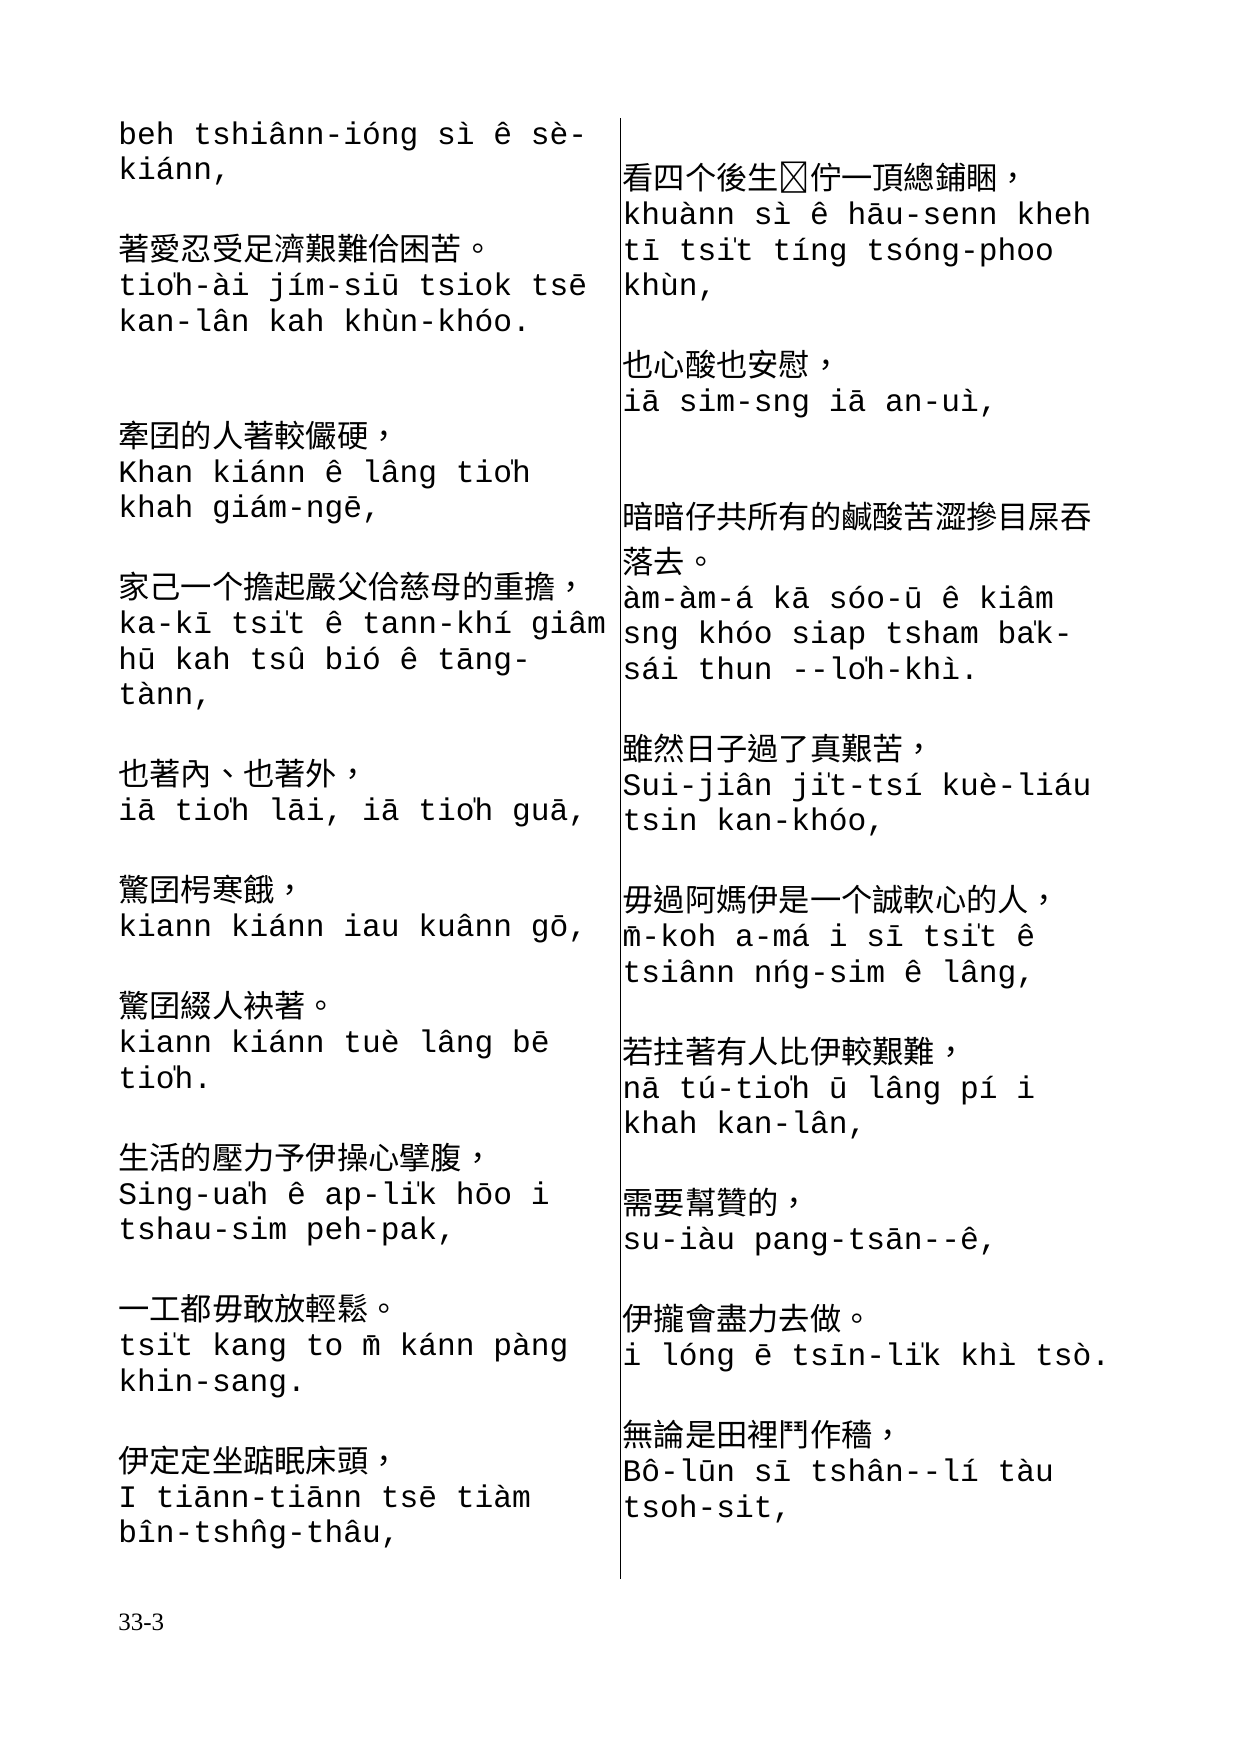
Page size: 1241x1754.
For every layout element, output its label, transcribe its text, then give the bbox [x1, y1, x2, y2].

text Sui-jiân ji̍t-tsí kuè-liáu tsin kan-khóo, [622, 769, 1122, 840]
text iā tio̍h lāi, iā tio̍h guā, [118, 795, 618, 830]
text 驚囝枵寒餓， [118, 866, 618, 911]
text 看四个後生𤲍佇一頂總鋪睏， [622, 153, 1122, 199]
text khuànn sì ê hāu-senn kheh tī tsi̍t tíng tsóng-phoo khùn, [622, 199, 1122, 305]
text 也著內、也著外， [118, 749, 618, 795]
text I tiānn-tiānn tsē tiàm bîn-tshn̂g-thâu, [118, 1481, 618, 1552]
text 雖然日子過了真艱苦， [622, 724, 1122, 769]
text Sing-ua̍h ê ap-li̍k hōo i tshau-sim peh-pak, [118, 1178, 618, 1249]
text 伊定定坐踮眠床頭， [118, 1436, 618, 1481]
text 暗暗仔共所有的鹹酸苦澀摻目屎吞落去。 [622, 492, 1122, 582]
text 伊攏會盡力去做。 [622, 1294, 1122, 1339]
text 也心酸也安慰， [622, 340, 1122, 386]
text 家己一个擔起嚴父佮慈母的重擔， [118, 563, 618, 608]
text Bô-lūn sī tshân--lí tàu tsoh-sit, [622, 1456, 1122, 1526]
text 一工都毋敢放輕鬆。 [118, 1284, 618, 1330]
text beh tshiânn-ióng sì ê sè-kiánn, [118, 118, 618, 189]
text 生活的壓力予伊操心擘腹， [118, 1133, 618, 1178]
text tsi̍t kang to m̄ kánn pàng khin-sang. [118, 1330, 618, 1401]
text àm-àm-á kā sóo-ū ê kiâm sng khóo siap tsham ba̍k-sái thun --lo̍h-khì. [622, 582, 1122, 688]
text kiann kiánn tuè lâng bē tio̍h. [118, 1027, 618, 1098]
text m̄-koh a-má i sī tsi̍t ê tsiânn nńg-sim ê lâng, [622, 921, 1122, 991]
text Khan kiánn ê lâng tio̍h khah giám-ngē, [118, 456, 618, 527]
text kiann kiánn iau kuânn gō, [118, 911, 618, 946]
text 若拄著有人比伊較艱難， [622, 1027, 1122, 1072]
text 毋過阿媽伊是一个誠軟心的人， [622, 875, 1122, 921]
text ka-kī tsi̍t ê tann-khí giâm hū kah tsû bió ê tāng-tànn, [118, 608, 618, 714]
text 無論是田裡鬥作穡， [622, 1410, 1122, 1456]
text iā sim-sng iā an-uì, [622, 386, 1122, 421]
text tio̍h-ài jím-siū tsiok tsē kan-lân kah khùn-khóo. [118, 269, 618, 340]
text 需要幫贊的， [622, 1178, 1122, 1223]
text 驚囝綴人袂著。 [118, 982, 618, 1027]
text 著愛忍受足濟艱難佮困苦。 [118, 224, 618, 269]
text su-iàu pang-tsān--ê, [622, 1223, 1122, 1259]
text 牽囝的人著較儼硬， [118, 411, 618, 456]
text nā tú-tio̍h ū lâng pí i khah kan-lân, [622, 1072, 1122, 1143]
text i lóng ē tsīn-li̍k khì tsò. [622, 1339, 1122, 1375]
